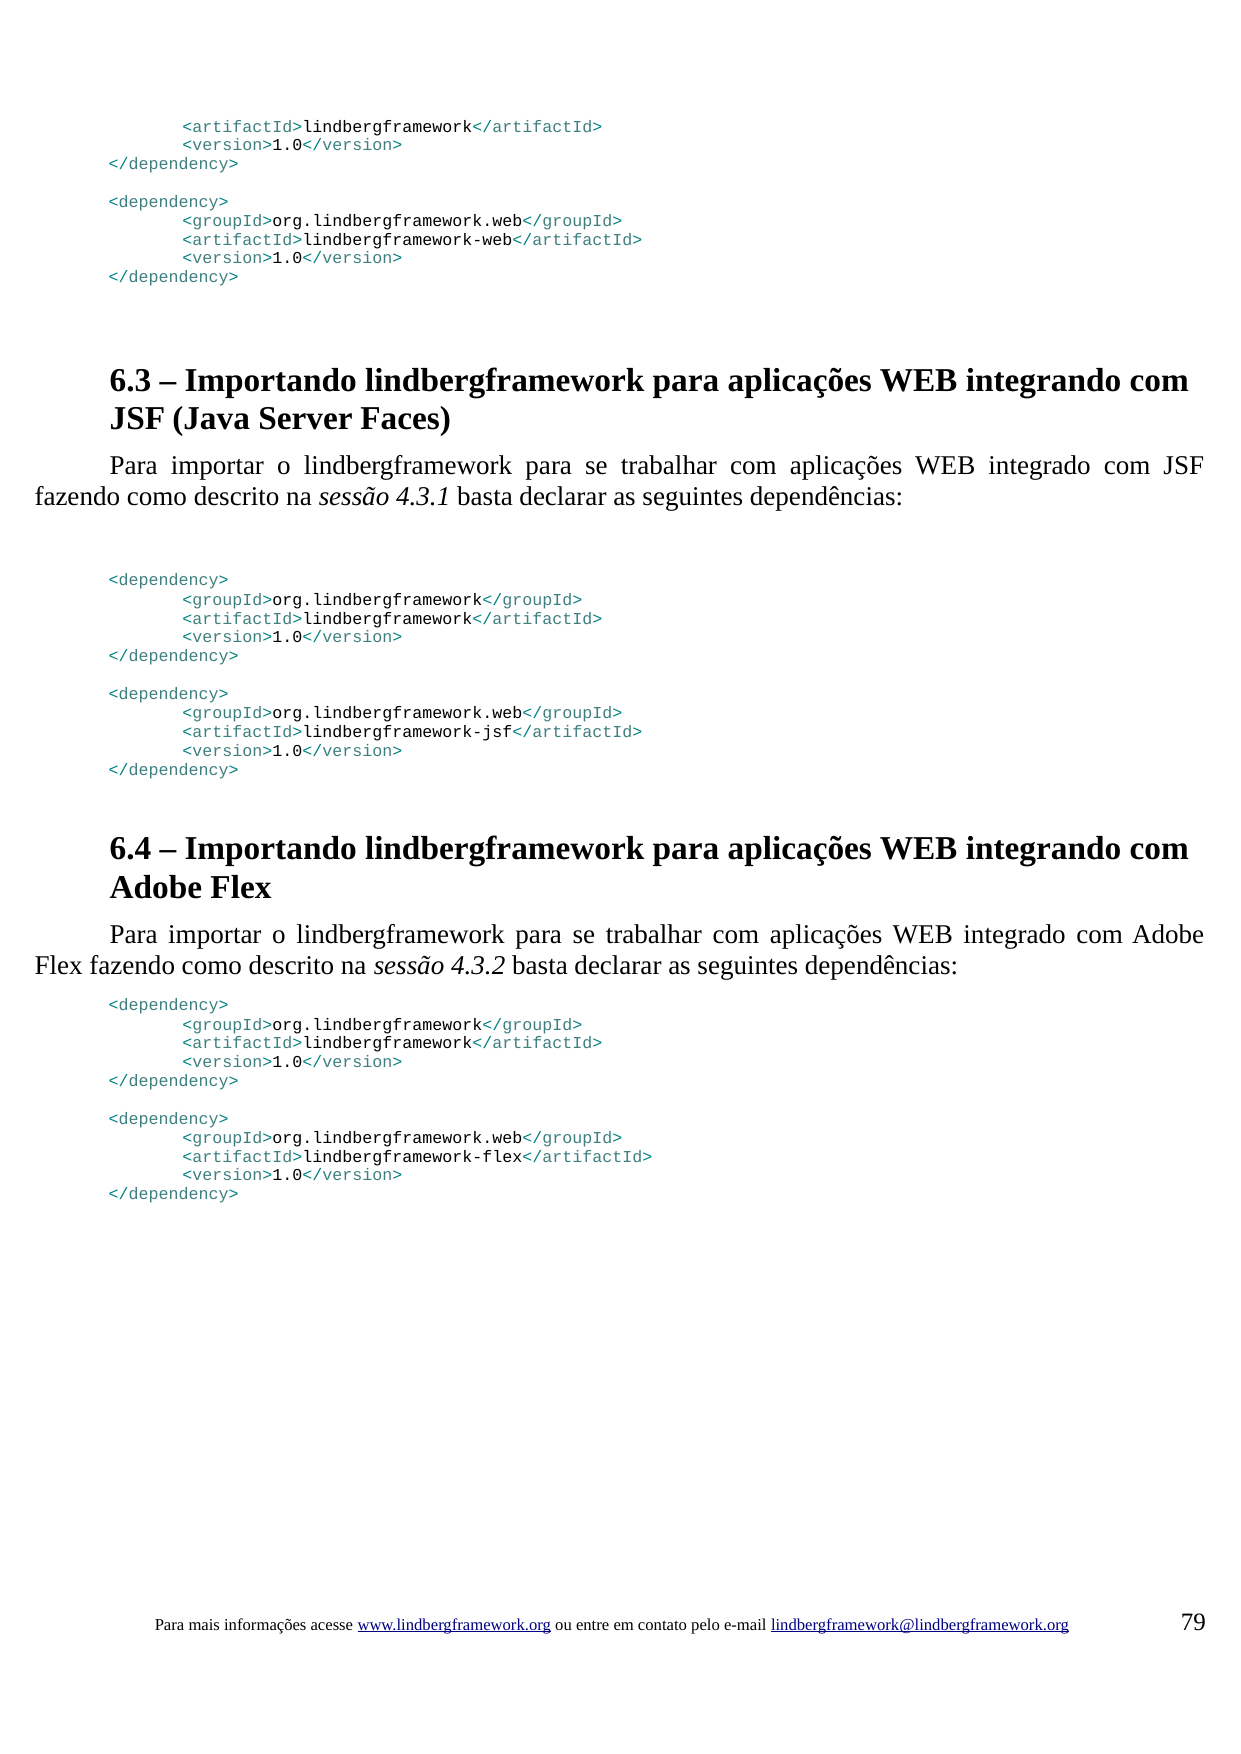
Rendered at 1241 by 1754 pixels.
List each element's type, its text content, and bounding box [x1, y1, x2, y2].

text <version>1.0</version> [34, 1054, 1206, 1073]
text </dependency> [34, 648, 1206, 667]
text <artifactId>lindbergframework</artifactId> [34, 118, 1206, 137]
subtitle 6.4 – Importando lindbergframework para aplicações WEB integrando com Adobe Flex [109, 828, 1206, 905]
text <version>1.0</version> [34, 629, 1206, 648]
text <dependency> [34, 686, 1206, 704]
text <artifactId>lindbergframework-jsf</artifactId> [34, 723, 1206, 742]
text <version>1.0</version> [34, 250, 1206, 269]
text </dependency> [34, 156, 1206, 175]
text <groupId>org.lindbergframework.web</groupId> [34, 704, 1206, 723]
text <groupId>org.lindbergframework</groupId> [34, 1016, 1206, 1035]
text <version>1.0</version> [34, 1167, 1206, 1186]
text <dependency> [34, 193, 1206, 212]
text <dependency> [34, 992, 1206, 1016]
text Para importar o lindbergframework para se trabalhar com aplicações WEB integrado com Adobe Flex fazendo como descrito na sessão 4.3.2 basta declarar as seguintes dependências: [34, 918, 1206, 980]
text </dependency> [34, 1186, 1206, 1205]
text <version>1.0</version> [34, 742, 1206, 761]
text <groupId>org.lindbergframework.web</groupId> [34, 1129, 1206, 1148]
text </dependency> [34, 761, 1206, 780]
text Para importar o lindbergframework para se trabalhar com aplicações WEB integrado com JSF fazendo como descrito na sessão 4.3.1 basta declarar as seguintes dependências: [34, 449, 1206, 512]
text </dependency> [34, 1073, 1206, 1092]
text <version>1.0</version> [34, 137, 1206, 156]
text <artifactId>lindbergframework</artifactId> [34, 1035, 1206, 1054]
text </dependency> [34, 269, 1206, 288]
text <artifactId>lindbergframework-web</artifactId> [34, 231, 1206, 250]
text <groupId>org.lindbergframework.web</groupId> [34, 212, 1206, 231]
text <dependency> [34, 1110, 1206, 1129]
subtitle 6.3 – Importando lindbergframework para aplicações WEB integrando com JSF (Java Server Faces) [109, 360, 1206, 437]
text <artifactId>lindbergframework</artifactId> [34, 610, 1206, 629]
text <groupId>org.lindbergframework</groupId> [34, 591, 1206, 610]
text <artifactId>lindbergframework-flex</artifactId> [34, 1148, 1206, 1167]
text <dependency> [34, 568, 1206, 591]
